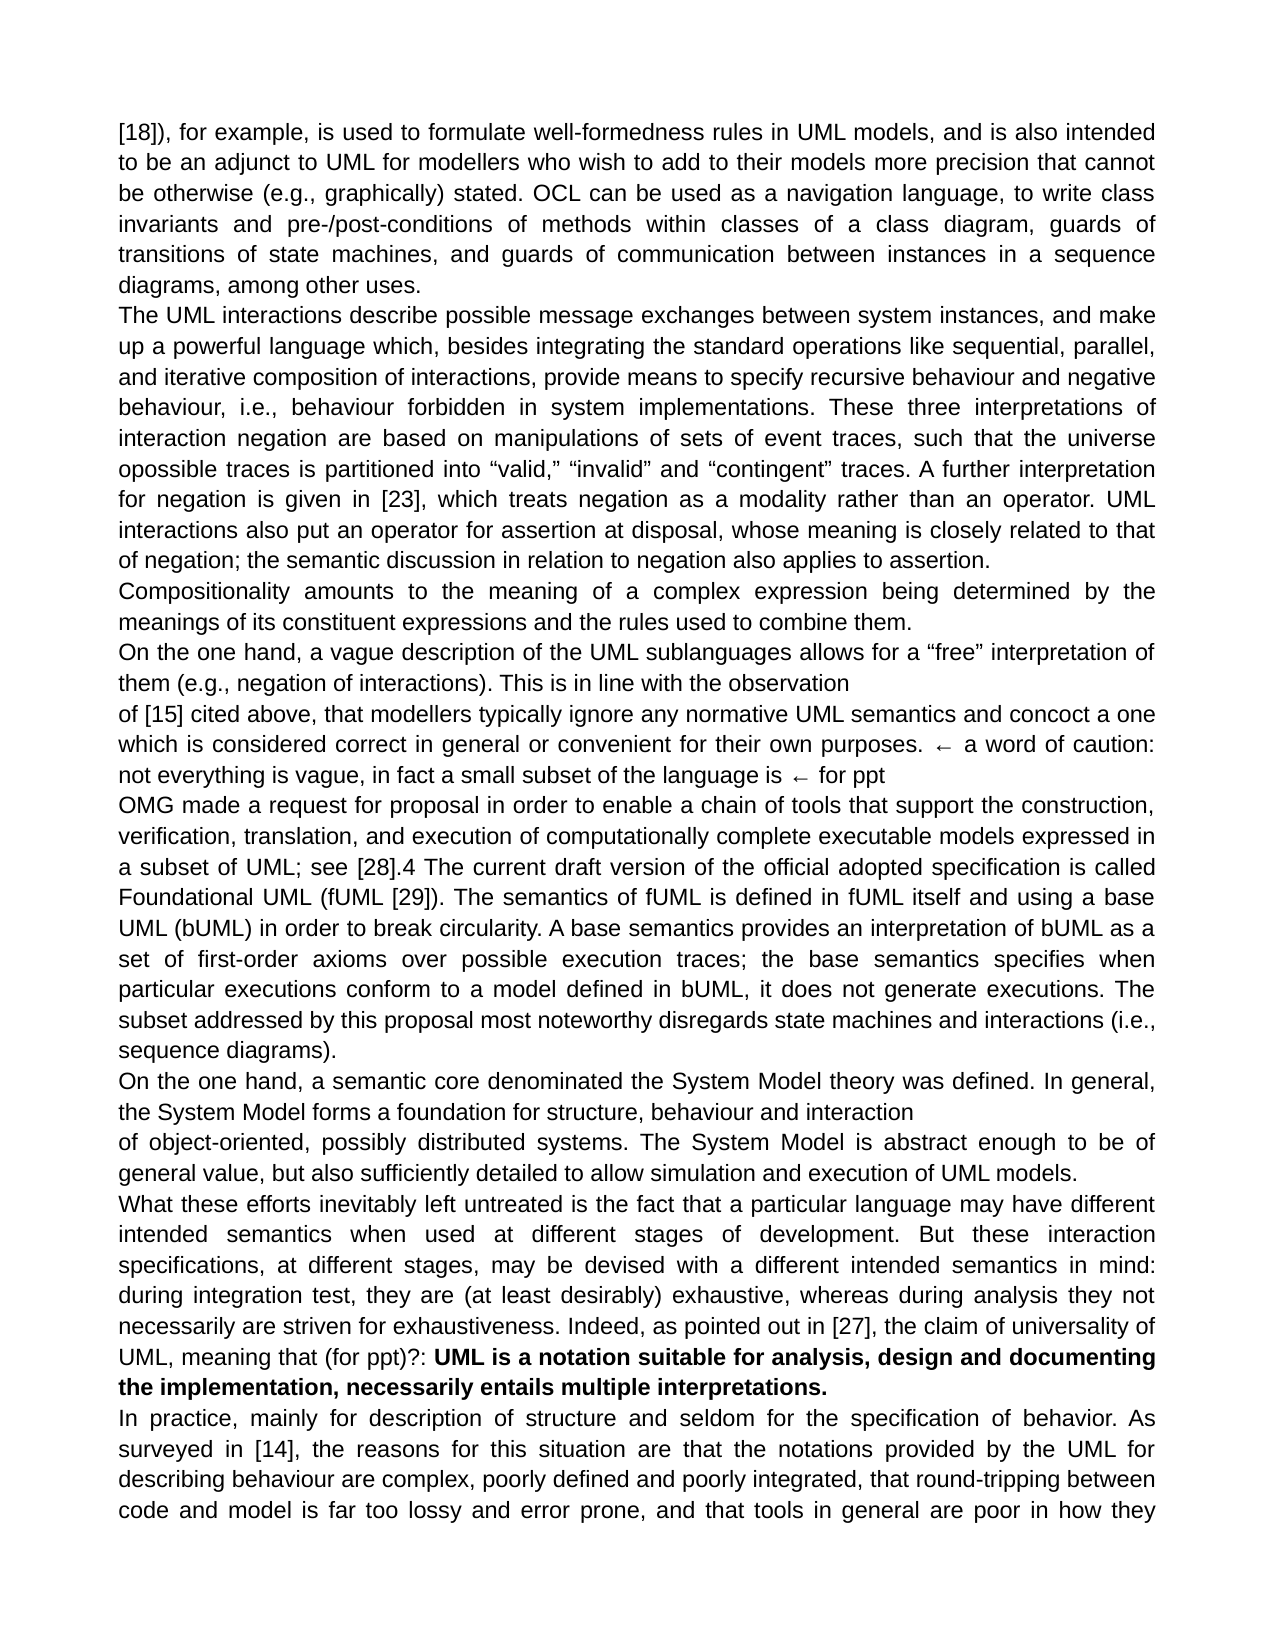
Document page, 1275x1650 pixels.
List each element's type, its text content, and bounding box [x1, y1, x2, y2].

text What these efforts inevitably left untreated is the fact that a particular language may have different intended semantics when used at different stages of development. But these interaction specifications, at different stages, may be devised with a different intended semantics in mind: during integration test, they are (at least desirably) exhaustive, whereas during analysis they not necessarily are striven for exhaustiveness. Indeed, as pointed out in [27], the claim of universality of UML, meaning that (for ppt)?: UML is a notation suitable for analysis, design and documenting the implementation, necessarily entails multiple interpretations. [118, 1190, 1157, 1401]
text Compositionality amounts to the meaning of a complex expression being determined by the meanings of its constituent expressions and the rules used to combine them. [118, 577, 1157, 635]
text OMG made a request for proposal in order to enable a chain of tools that support the construction, verification, translation, and execution of computationally complete executable models expressed in a subset of UML; see [28].4 The current draft version of the official adopted specification is called Foundational UML (fUML [29]). The semantics of fUML is defined in fUML itself and using a base UML (bUML) in order to break circularity. A base semantics provides an interpretation of bUML as a set of first-order axioms over possible execution traces; the base semantics specifies when particular executions conform to a model defined in bUML, it does not generate executions. The subset addressed by this proposal most noteworthy disregards state machines and interactions (i.e., sequence diagrams). [118, 792, 1157, 1064]
text On the one hand, a semantic core denominated the System Model theory was defined. In general, the System Model forms a foundation for structure, behaviour and interaction [118, 1067, 1157, 1125]
text of [15] cited above, that modellers typically ignore any normative UML semantics and concoct a one which is considered correct in general or convenient for their own purposes. ← a word of caution: not everything is vague, in fact a small subset of the language is ← for ppt [118, 700, 1157, 788]
text In practice, mainly for description of structure and seldom for the specification of behavior. As surveyed in [14], the reasons for this situation are that the notations provided by the UML for describing behaviour are complex, poorly defined and poorly integrated, that round-tripping between code and model is far too lossy and error prone, and that tools in general are poor in how they [118, 1404, 1157, 1523]
text The UML interactions describe possible message exchanges between system instances, and make up a powerful language which, besides integrating the standard operations like sequential, parallel, and iterative composition of interactions, provide means to specify recursive behaviour and negative behaviour, i.e., behaviour forbidden in system implementations. These three interpretations of interaction negation are based on manipulations of sets of event traces, such that the universe opossible traces is partitioned into “valid,” “invalid” and “contingent” traces. A further interpretation for negation is given in [23], which treats negation as a modality rather than an operator. UML interactions also put an operator for assertion at disposal, whose meaning is closely related to that of negation; the semantic discussion in relation to negation also applies to assertion. [118, 302, 1157, 574]
text [18]), for example, is used to formulate well-formedness rules in UML models, and is also intended to be an adjunct to UML for modellers who wish to add to their models more precision that cannot be otherwise (e.g., graphically) stated. OCL can be used as a navigation language, to write class invariants and pre-/post-conditions of methods within classes of a class diagram, guards of transitions of state machines, and guards of communication between instances in a sequence diagrams, among other uses. [118, 118, 1157, 298]
text of object-oriented, possibly distributed systems. The System Model is abstract enough to be of general value, but also sufficiently detailed to allow simulation and execution of UML models. [118, 1129, 1157, 1186]
text On the one hand, a vague description of the UML sublanguages allows for a “free” interpretation of them (e.g., negation of interactions). This is in line with the observation [118, 639, 1157, 696]
